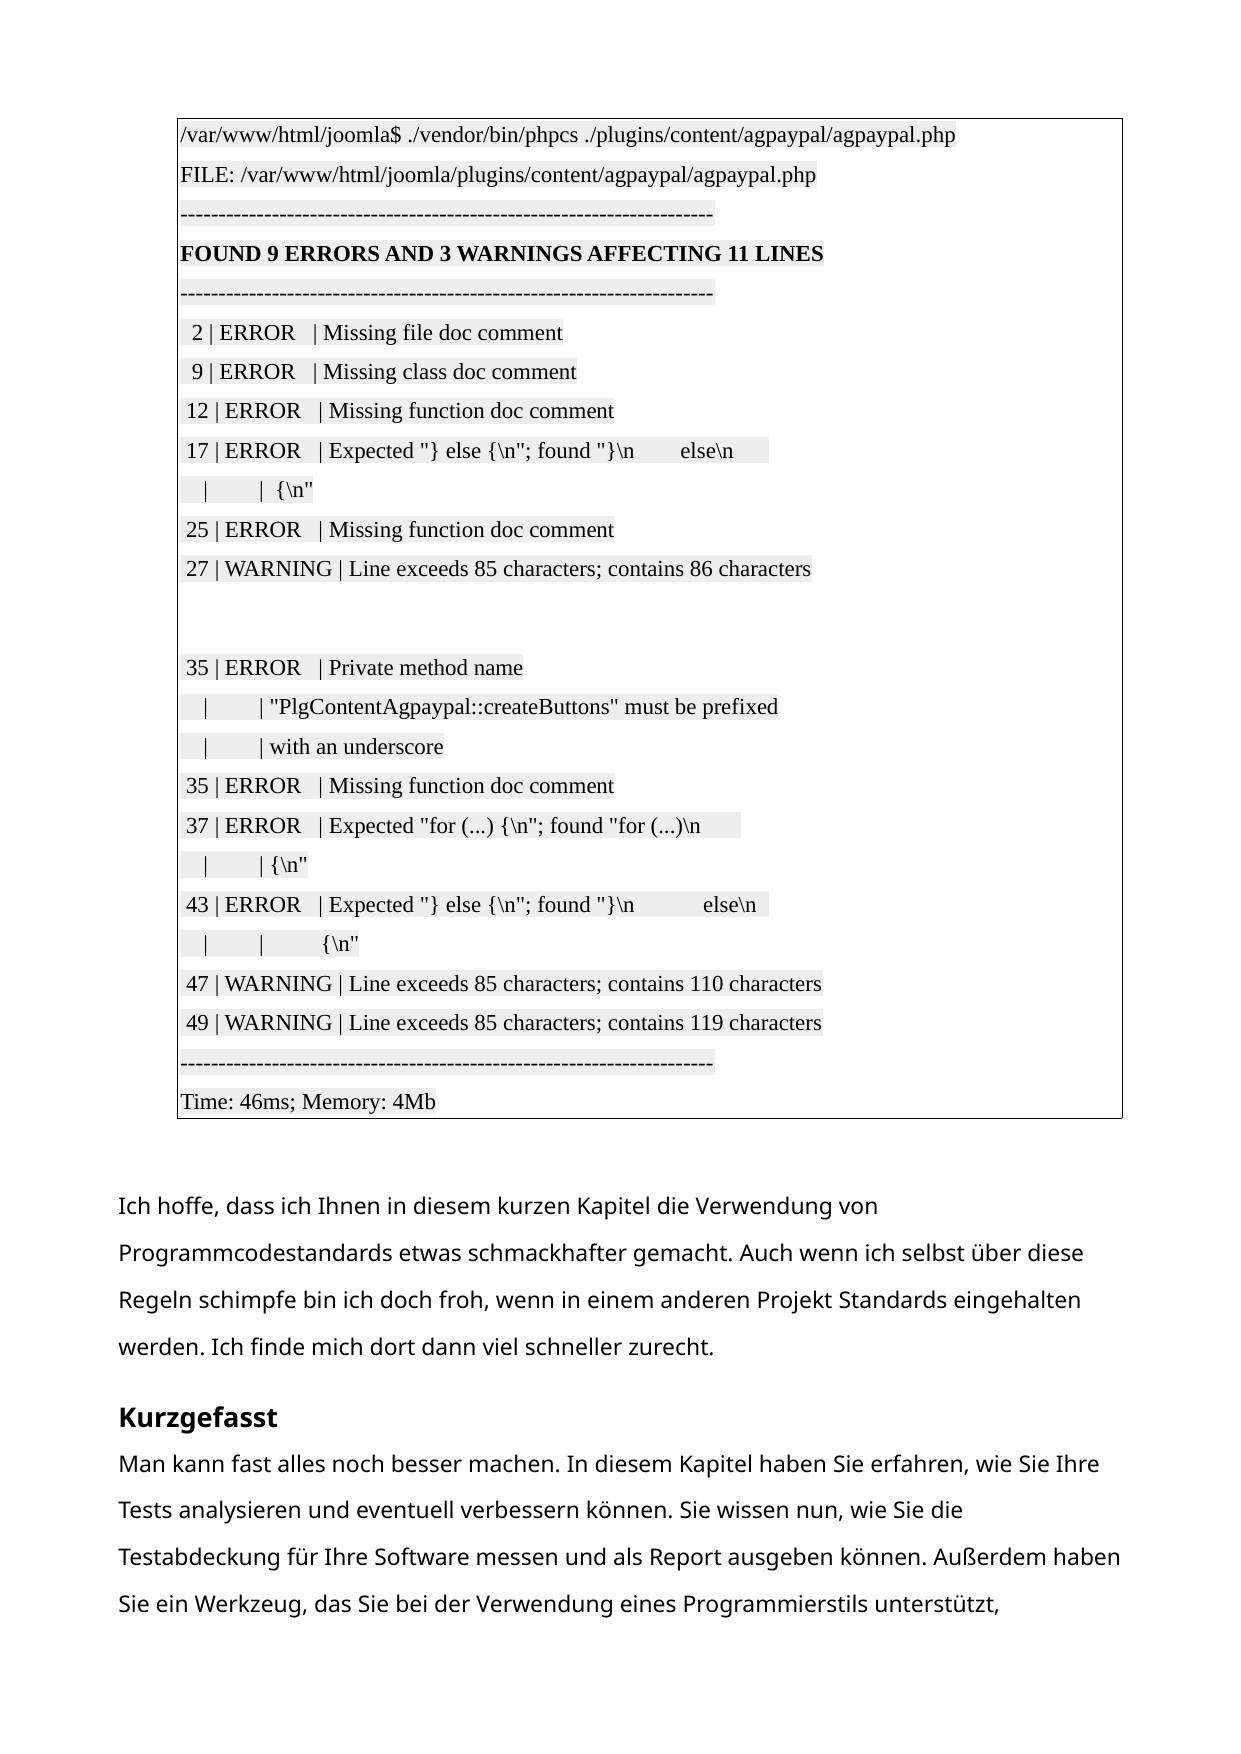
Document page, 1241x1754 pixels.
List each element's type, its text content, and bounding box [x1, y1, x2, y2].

text /var/www/html/joomla$ ./vendor/bin/phpcs ./plugins/content/agpaypal/agpaypal.php FILE: /var/www/html/joomla/plugins/content/agpaypal/agpaypal.php ---------------------------------------------------------------------- FOUND 9 ERRORS AND 3 WARNINGS AFFECTING 11 LINES ---------------------------------------------------------------------- 2 | ERROR | Missing file doc comment 9 | ERROR | Missing class doc comment 12 | ERROR | Missing function doc comment 17 | ERROR | Expected "} else {\n"; found "}\n else\n | | {\n" 25 | ERROR | Missing function doc comment 27 | WARNING | Line exceeds 85 characters; contains 86 characters [178, 119, 1122, 582]
text Ich hoffe, dass ich Ihnen in diesem kurzen Kapitel die Verwendung von Programmcodestandards etwas schmackhafter gemacht. Auch wenn ich selbst über diese Regeln schimpfe bin ich doch froh, wenn in einem anderen Projekt Standards eingehalten werden. Ich finde mich dort dann viel schneller zurecht. [118, 1190, 1122, 1362]
text 35 | ERROR | Private method name | | "PlgContentAgpaypal::createButtons" must be prefixed | | with an underscore 35 | ERROR | Missing function doc comment 37 | ERROR | Expected "for (...) {\n"; found "for (...)\n | | {\n" 43 | ERROR | Expected "} else {\n"; found "}\n else\n | | {\n" 47 | WARNING | Line exceeds 85 characters; contains 110 characters 49 | WARNING | Line exceeds 85 characters; contains 119 characters ---------------------------------------------------------------------- Time: 46ms; Memory: 4Mb [178, 651, 1122, 1118]
subtitle Kurzgefasst [118, 1398, 1122, 1435]
text Man kann fast alles noch besser machen. In diesem Kapitel haben Sie erfahren, wie Sie Ihre Tests analysieren und eventuell verbessern können. Sie wissen nun, wie Sie die Testabdeckung für Ihre Software messen und als Report ausgeben können. Außerdem haben Sie ein Werkzeug, das Sie bei der Verwendung eines Programmierstils unterstützt, [118, 1447, 1122, 1619]
